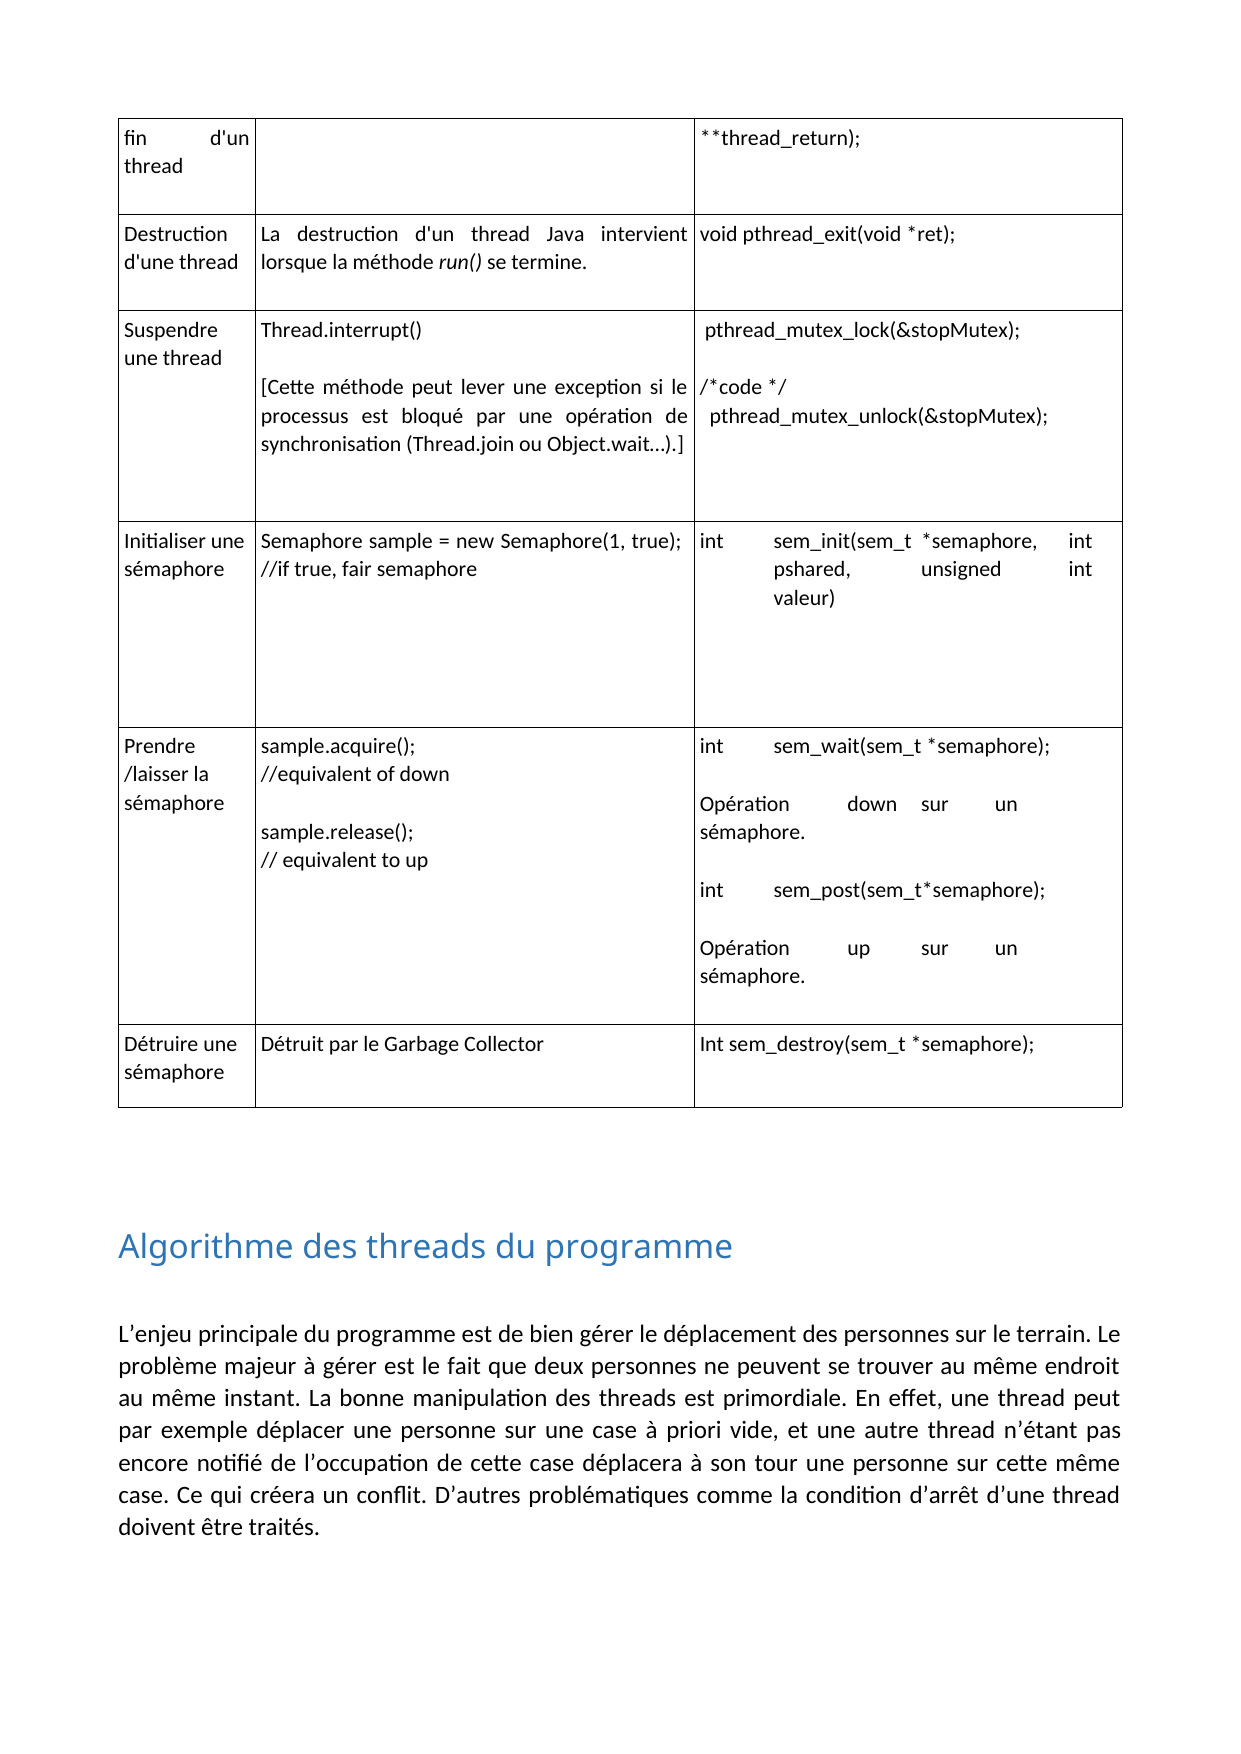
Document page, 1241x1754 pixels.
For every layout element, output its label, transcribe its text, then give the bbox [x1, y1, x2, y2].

table_cell Semaphore sample = new Semaphore(1, true); //if true, fair semaphore [256, 522, 694, 727]
text L’enjeu principale du programme est de bien gérer le déplacement des personnes sur le terrain. Le problème majeur à gérer est le fait que deux personnes ne peuvent se trouver au même endroit au même instant. La bonne manipulation des threads est primordiale. En effet, une thread peut par exemple déplacer une personne sur une case à priori vide, et une autre thread n’étant pas encore notifié de l’occupation de cette case déplacera à son tour une personne sur cette même case. Ce qui créera un conflit. D’autres problématiques comme la condition d’arrêt d’une thread doivent être traités. [118, 1318, 1122, 1542]
table_cell La destruction d'un thread Java intervient lorsque la méthode run() se termine. [256, 215, 694, 310]
table_cell [256, 119, 694, 214]
table_cell Prendre /laisser la sémaphore [119, 728, 255, 1024]
table_cell **thread_return); [695, 119, 1122, 214]
table_cell fin d'un thread [119, 119, 255, 214]
table_cell int sem_wait(sem_t *semaphore); Opération down sur un sémaphore. int sem_post(sem_t*semaphore); Opération up sur un sémaphore. [695, 728, 1122, 1024]
table_cell Détruit par le Garbage Collector [256, 1025, 694, 1107]
table_cell sample.acquire(); //equivalent of down sample.release(); // equivalent to up [256, 728, 694, 1024]
table_cell pthread_mutex_lock(&stopMutex); /*code */ pthread_mutex_unlock(&stopMutex); [695, 311, 1122, 521]
table_cell Détruire une sémaphore [119, 1025, 255, 1107]
subtitle Algorithme des threads du programme [118, 1223, 1122, 1269]
table_cell int sem_init(sem_t *semaphore, int pshared, unsigned int valeur) [695, 522, 1122, 727]
table_cell Thread.interrupt() [Cette méthode peut lever une exception si le processus est bloqué par une opération de synchronisation (Thread.join ou Object.wait…).] [256, 311, 694, 521]
table_cell Initialiser une sémaphore [119, 522, 255, 727]
table_cell Destruction d'une thread [119, 215, 255, 310]
table_cell void pthread_exit(void *ret); [695, 215, 1122, 310]
table_cell Int sem_destroy(sem_t *semaphore); [695, 1025, 1122, 1107]
table_cell Suspendre une thread [119, 311, 255, 521]
